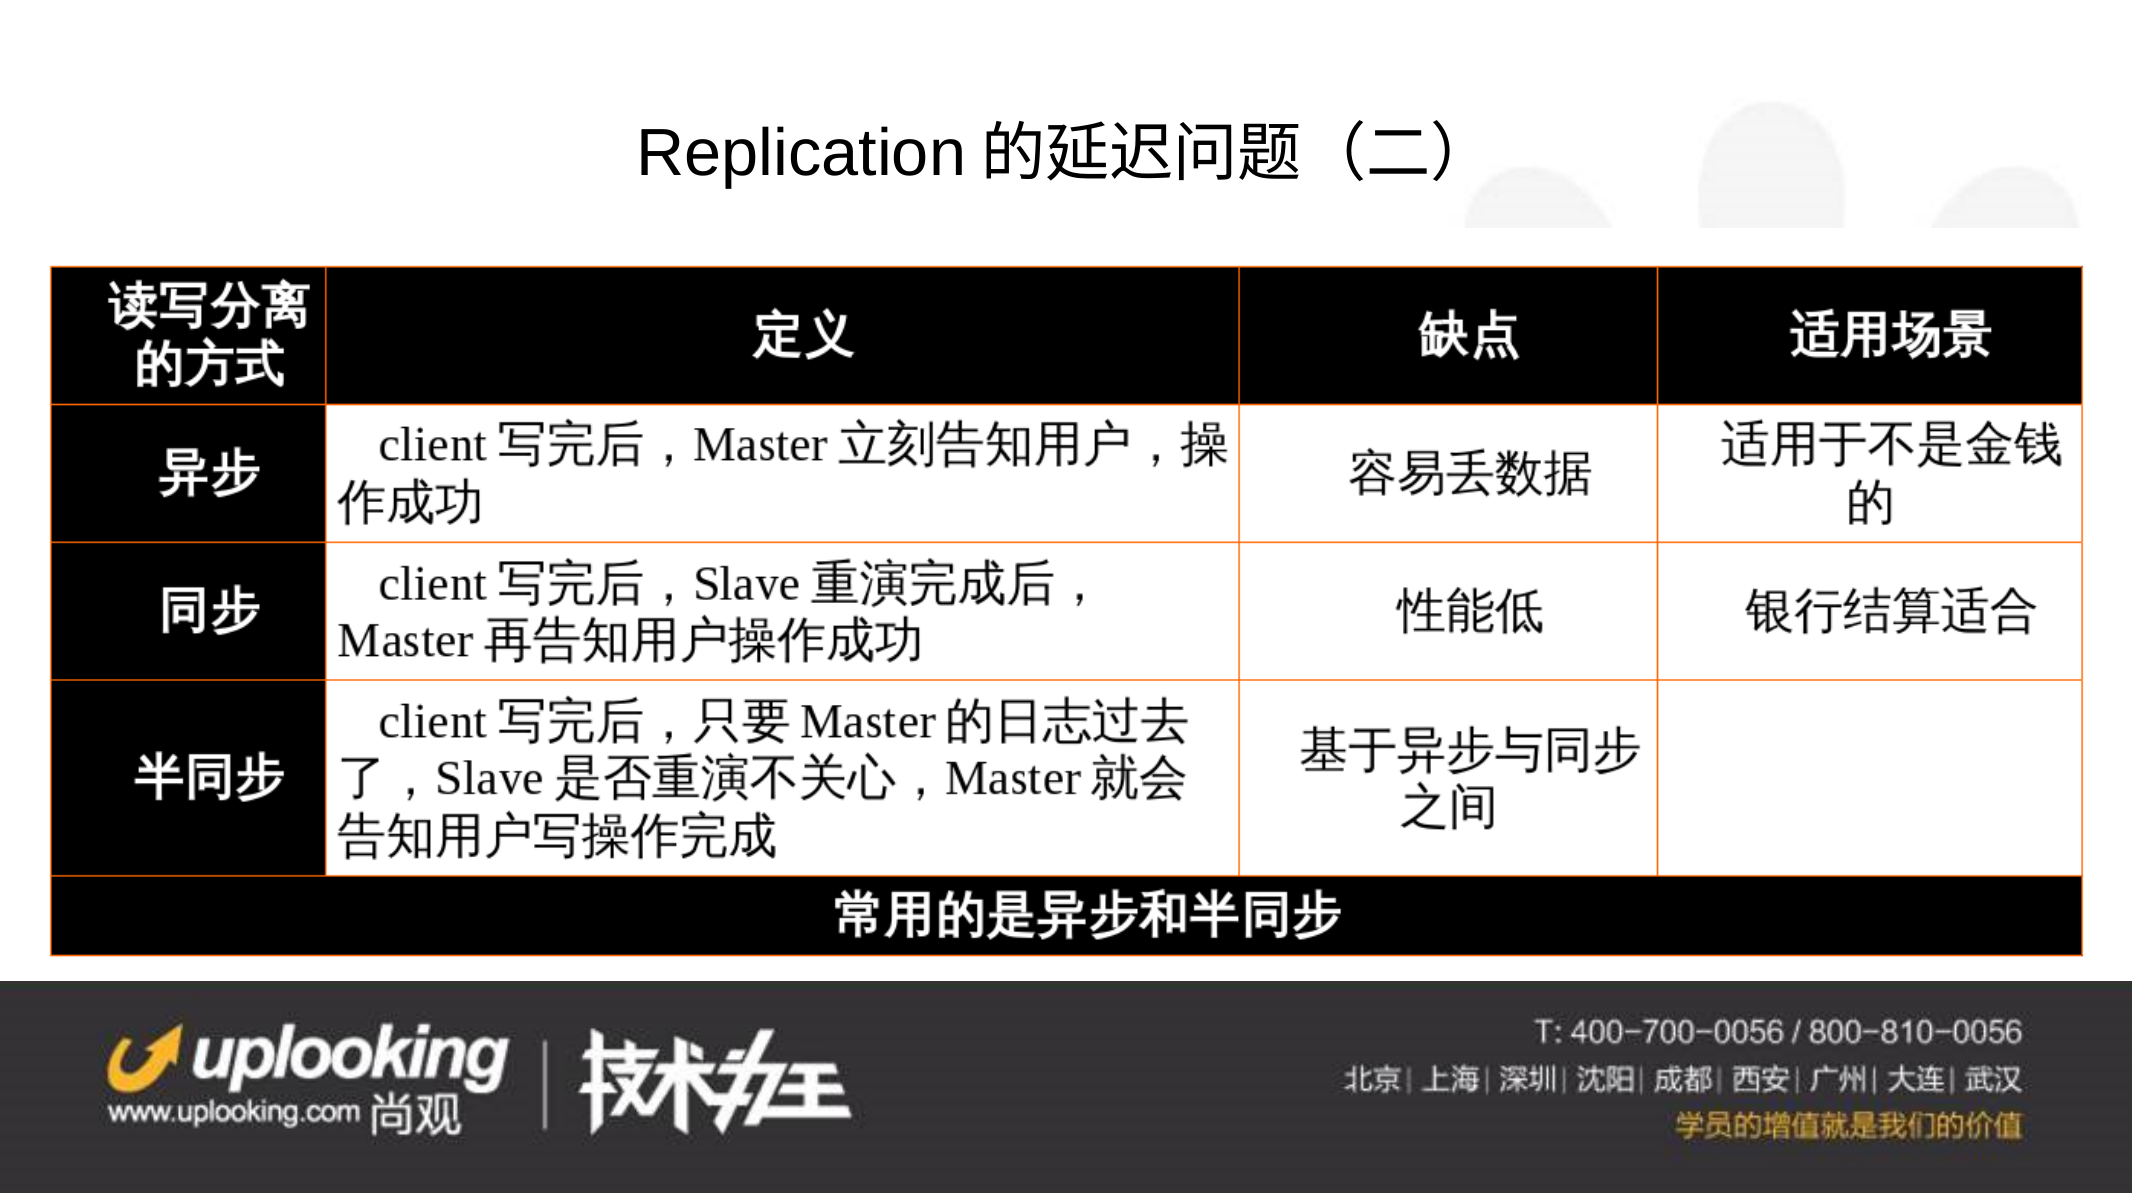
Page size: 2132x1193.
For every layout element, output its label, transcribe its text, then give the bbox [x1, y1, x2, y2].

picture [0, 0, 2132, 1193]
title Replication的延迟问题（二） [106, 47, 2026, 228]
